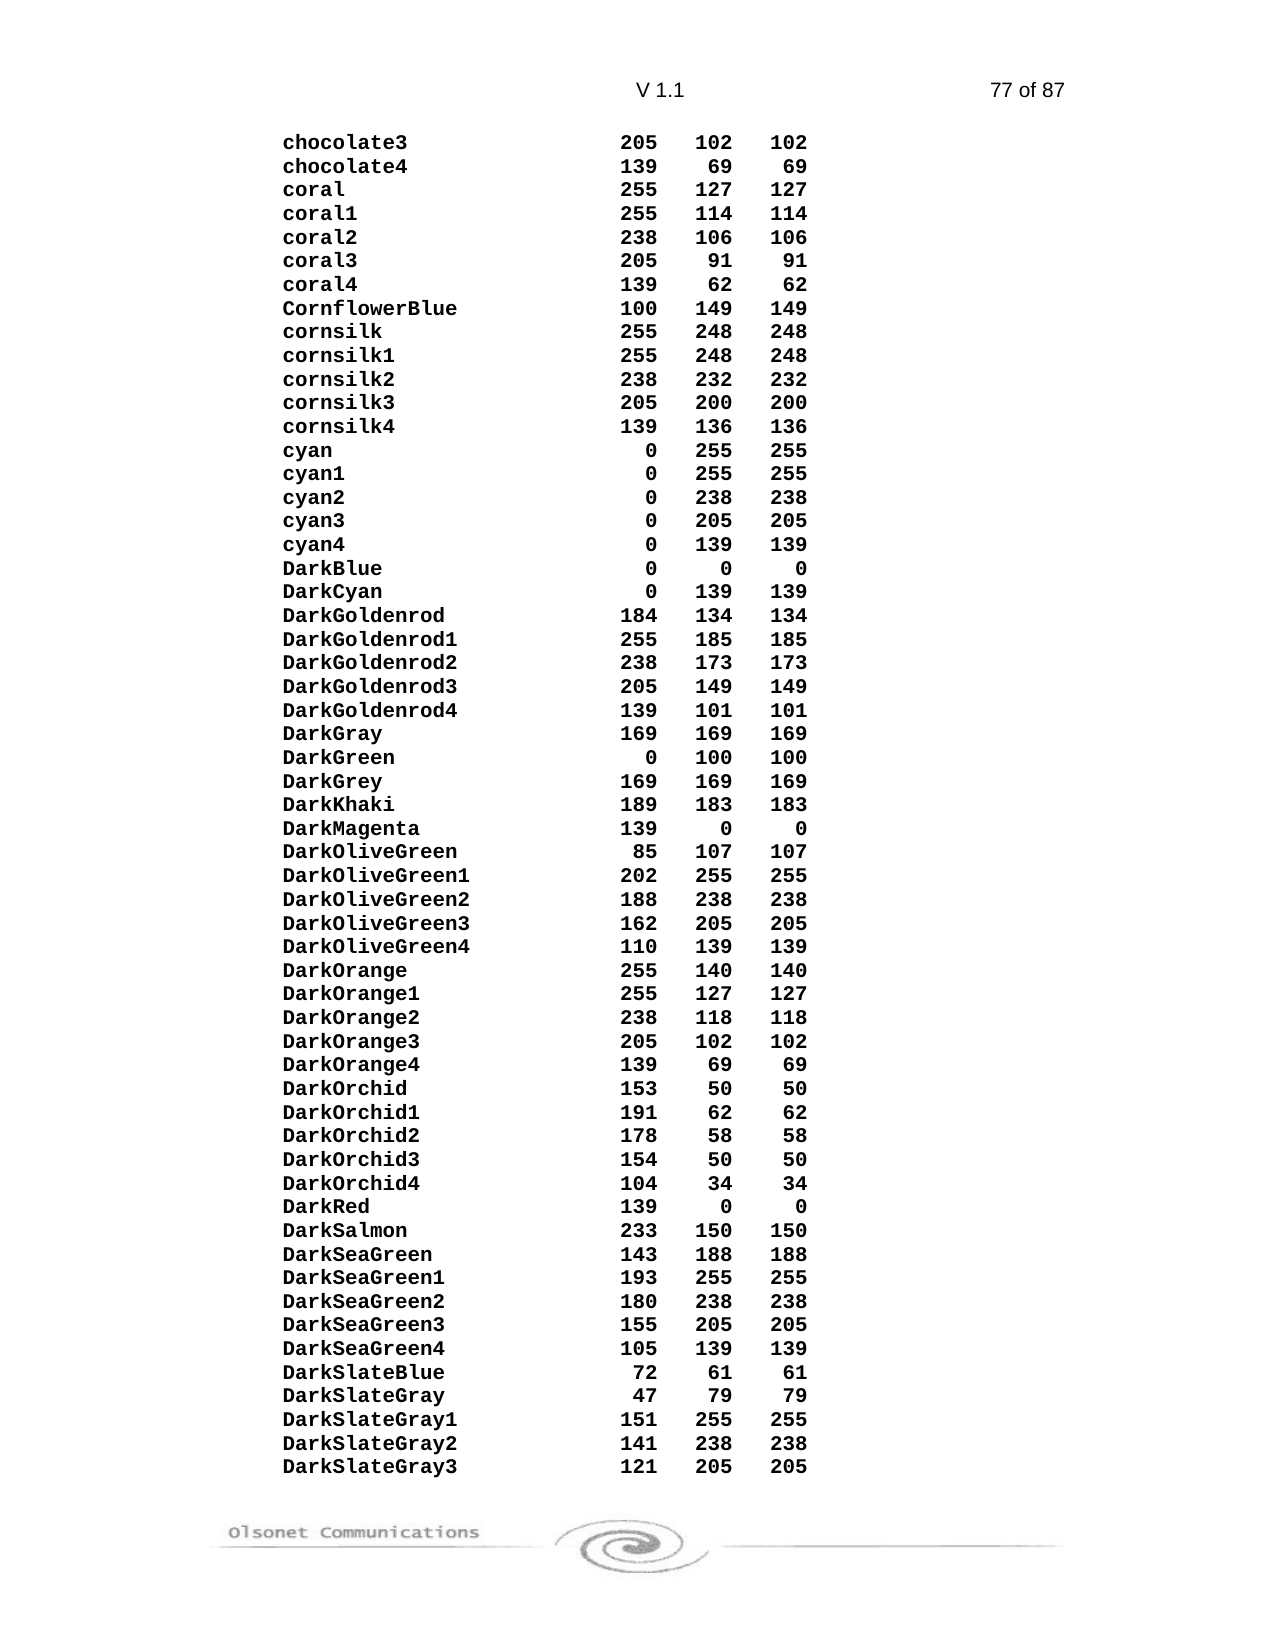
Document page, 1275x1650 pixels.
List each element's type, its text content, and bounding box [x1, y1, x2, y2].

text DarkSlateGray2 141 238 238 [282, 1433, 1065, 1456]
text coral2 238 106 106 [282, 227, 1065, 250]
text DarkOrange3 205 102 102 [282, 1031, 1065, 1054]
text DarkSeaGreen2 180 238 238 [282, 1291, 1065, 1314]
text DarkSlateBlue 72 61 61 [282, 1362, 1065, 1385]
text DarkSeaGreen3 155 205 205 [282, 1314, 1065, 1338]
text DarkGoldenrod3 205 149 149 [282, 676, 1065, 700]
text DarkOliveGreen 85 107 107 [282, 842, 1065, 865]
text cornsilk3 205 200 200 [282, 392, 1065, 416]
text DarkBlue 0 0 0 [282, 558, 1065, 581]
text DarkSeaGreen1 193 255 255 [282, 1267, 1065, 1291]
text DarkOrange1 255 127 127 [282, 983, 1065, 1007]
text coral 255 127 127 [282, 179, 1065, 203]
text DarkOrange4 139 69 69 [282, 1054, 1065, 1078]
text coral3 205 91 91 [282, 250, 1065, 274]
text coral1 255 114 114 [282, 203, 1065, 227]
text DarkOrchid3 154 50 50 [282, 1149, 1065, 1173]
text DarkGoldenrod 184 134 134 [282, 605, 1065, 629]
text coral4 139 62 62 [282, 274, 1065, 298]
text cyan1 0 255 255 [282, 463, 1065, 487]
text cyan4 0 139 139 [282, 534, 1065, 558]
text chocolate3 205 102 102 [282, 132, 1065, 156]
text chocolate4 139 69 69 [282, 156, 1065, 179]
text cornsilk2 238 232 232 [282, 369, 1065, 392]
text DarkOrchid4 104 34 34 [282, 1173, 1065, 1196]
text cornsilk1 255 248 248 [282, 345, 1065, 369]
picture [210, 1504, 1065, 1596]
text DarkGoldenrod2 238 173 173 [282, 652, 1065, 676]
text DarkGrey 169 169 169 [282, 771, 1065, 794]
text DarkOliveGreen4 110 139 139 [282, 936, 1065, 960]
text DarkOliveGreen1 202 255 255 [282, 865, 1065, 889]
text DarkOliveGreen2 188 238 238 [282, 889, 1065, 912]
text DarkOrchid2 178 58 58 [282, 1125, 1065, 1149]
text DarkSlateGray3 121 205 205 [282, 1456, 1065, 1480]
text cyan2 0 238 238 [282, 487, 1065, 511]
text DarkRed 139 0 0 [282, 1196, 1065, 1220]
text DarkSeaGreen4 105 139 139 [282, 1338, 1065, 1362]
text CornflowerBlue 100 149 149 [282, 298, 1065, 321]
text DarkSlateGray1 151 255 255 [282, 1409, 1065, 1433]
text DarkGoldenrod4 139 101 101 [282, 700, 1065, 723]
text DarkSalmon 233 150 150 [282, 1220, 1065, 1243]
text cornsilk4 139 136 136 [282, 416, 1065, 439]
text DarkGray 169 169 169 [282, 723, 1065, 747]
text DarkSlateGray 47 79 79 [282, 1385, 1065, 1409]
text DarkGreen 0 100 100 [282, 747, 1065, 771]
text DarkMagenta 139 0 0 [282, 818, 1065, 842]
text DarkCyan 0 139 139 [282, 581, 1065, 605]
text cyan 0 255 255 [282, 439, 1065, 463]
text DarkOliveGreen3 162 205 205 [282, 912, 1065, 936]
text DarkOrchid1 191 62 62 [282, 1102, 1065, 1125]
text DarkKhaki 189 183 183 [282, 794, 1065, 818]
text cornsilk 255 248 248 [282, 321, 1065, 345]
text cyan3 0 205 205 [282, 511, 1065, 534]
text DarkOrange 255 140 140 [282, 960, 1065, 983]
text DarkGoldenrod1 255 185 185 [282, 629, 1065, 652]
text DarkSeaGreen 143 188 188 [282, 1243, 1065, 1267]
text DarkOrange2 238 118 118 [282, 1007, 1065, 1031]
text DarkOrchid 153 50 50 [282, 1078, 1065, 1102]
